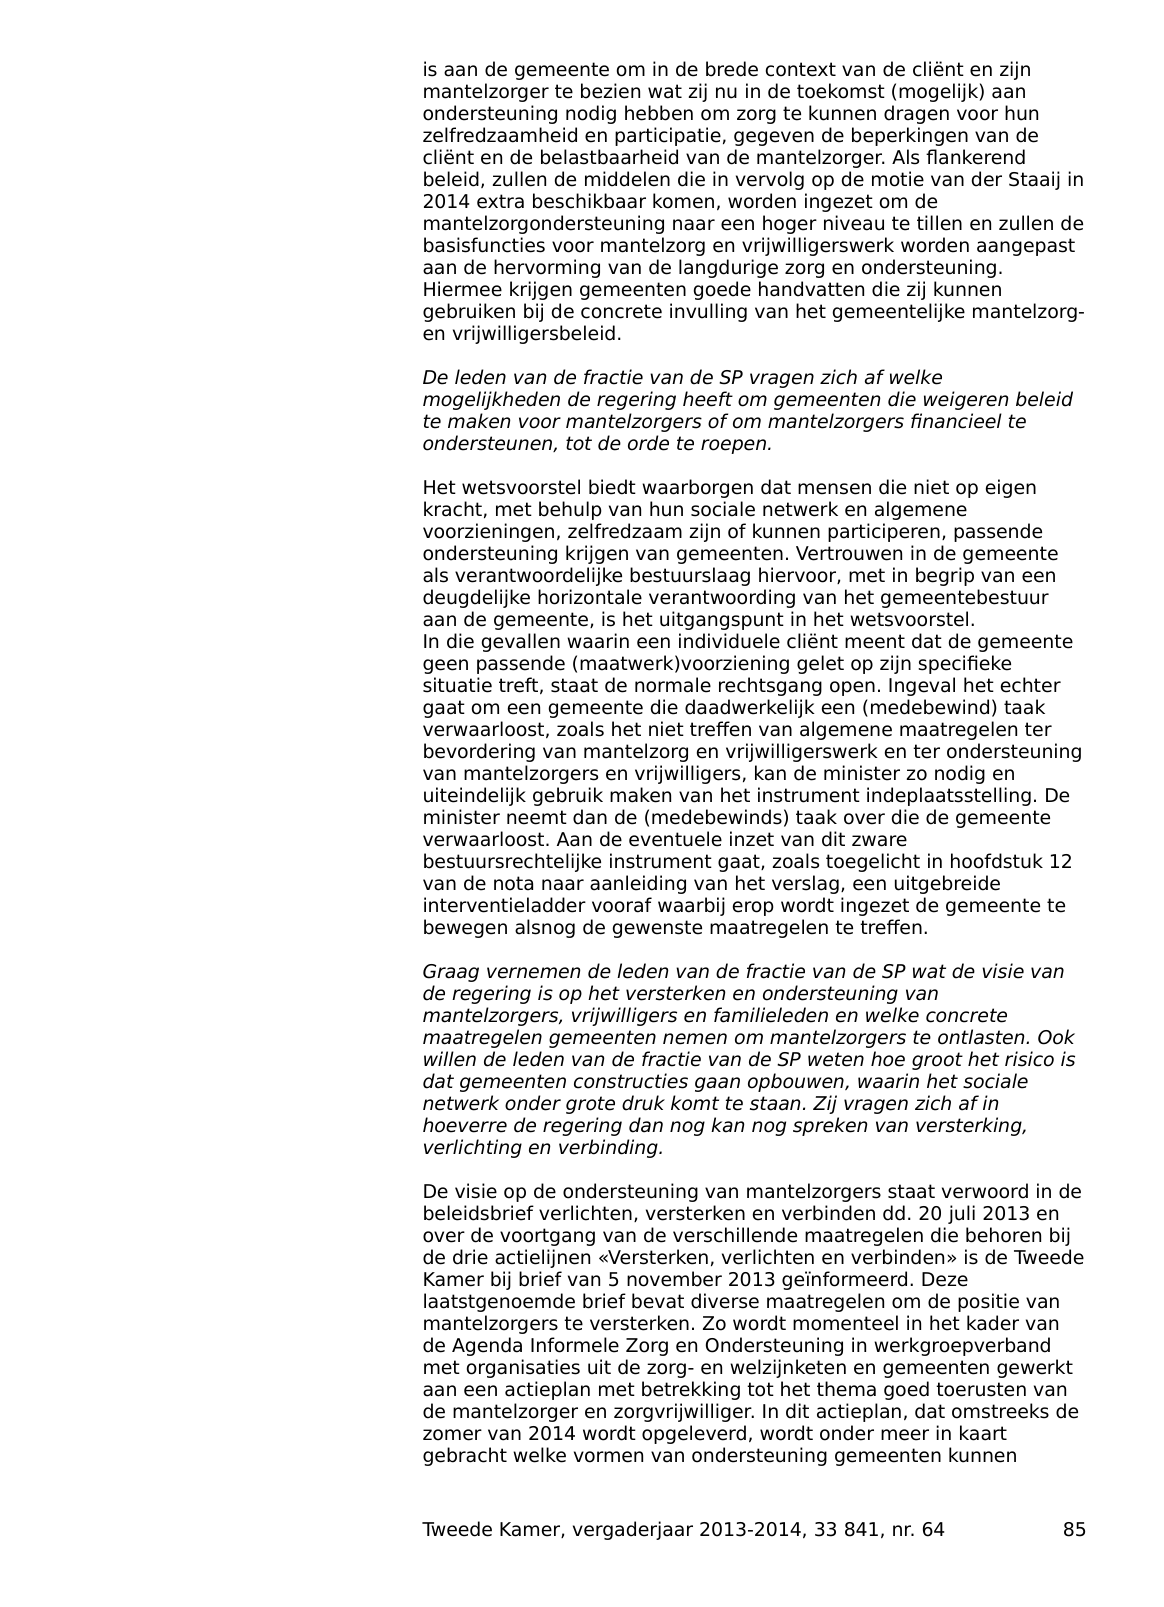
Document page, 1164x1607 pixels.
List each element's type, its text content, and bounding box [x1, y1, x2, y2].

text Het wetsvoorstel biedt waarborgen dat mensen die niet op eigen kracht, met behulp van hun sociale netwerk en algemene voorzieningen, zelfredzaam zijn of kunnen participeren, passende ondersteuning krijgen van gemeenten. Vertrouwen in de gemeente als verantwoordelijke bestuurslaag hiervoor, met in begrip van een deugdelijke horizontale verantwoording van het gemeentebestuur aan de gemeente, is het uitgangspunt in het wetsvoorstel. [422, 477, 1087, 631]
text Graag vernemen de leden van de fractie van de SP wat de visie van de regering is op het versterken en ondersteuning van mantelzorgers, vrijwilligers en familieleden en welke concrete maatregelen gemeenten nemen om mantelzorgers te ontlasten. Ook willen de leden van de fractie van de SP weten hoe groot het risico is dat gemeenten constructies gaan opbouwen, waarin het sociale netwerk onder grote druk komt te staan. Zij vragen zich af in hoeverre de regering dan nog kan nog spreken van versterking, verlichting en verbinding. [422, 961, 1087, 1159]
text is aan de gemeente om in de brede context van de cliënt en zijn mantelzorger te bezien wat zij nu in de toekomst (mogelijk) aan ondersteuning nodig hebben om zorg te kunnen dragen voor hun zelfredzaamheid en participatie, gegeven de beperkingen van de cliënt en de belastbaarheid van de mantelzorger. Als flankerend beleid, zullen de middelen die in vervolg op de motie van der Staaij in 2014 extra beschikbaar komen, worden ingezet om de mantelzorgondersteuning naar een hoger niveau te tillen en zullen de basisfuncties voor mantelzorg en vrijwilligerswerk worden aangepast aan de hervorming van de langdurige zorg en ondersteuning. Hiermee krijgen gemeenten goede handvatten die zij kunnen gebruiken bij de concrete invulling van het gemeentelijke mantelzorg- en vrijwilligersbeleid. [422, 59, 1087, 345]
text De visie op de ondersteuning van mantelzorgers staat verwoord in de beleidsbrief verlichten, versterken en verbinden dd. 20 juli 2013 en over de voortgang van de verschillende maatregelen die behoren bij de drie actielijnen «Versterken, verlichten en verbinden» is de Tweede Kamer bij brief van 5 november 2013 geïnformeerd. Deze laatstgenoemde brief bevat diverse maatregelen om de positie van mantelzorgers te versterken. Zo wordt momenteel in het kader van de Agenda Informele Zorg en Ondersteuning in werkgroepverband met organisaties uit de zorg- en welzijnketen en gemeenten gewerkt aan een actieplan met betrekking tot het thema goed toerusten van de mantelzorger en zorgvrijwilliger. In dit actieplan, dat omstreeks de zomer van 2014 wordt opgeleverd, wordt onder meer in kaart gebracht welke vormen van ondersteuning gemeenten kunnen [422, 1181, 1087, 1467]
text De leden van de fractie van de SP vragen zich af welke mogelijkheden de regering heeft om gemeenten die weigeren beleid te maken voor mantelzorgers of om mantelzorgers financieel te ondersteunen, tot de orde te roepen. [422, 367, 1087, 455]
text In die gevallen waarin een individuele cliënt meent dat de gemeente geen passende (maatwerk)voorziening gelet op zijn specifieke situatie treft, staat de normale rechtsgang open. Ingeval het echter gaat om een gemeente die daadwerkelijk een (medebewind) taak verwaarloost, zoals het niet treffen van algemene maatregelen ter bevordering van mantelzorg en vrijwilligerswerk en ter ondersteuning van mantelzorgers en vrijwilligers, kan de minister zo nodig en uiteindelijk gebruik maken van het instrument indeplaatsstelling. De minister neemt dan de (medebewinds) taak over die de gemeente verwaarloost. Aan de eventuele inzet van dit zware bestuursrechtelijke instrument gaat, zoals toegelicht in hoofdstuk 12 van de nota naar aanleiding van het verslag, een uitgebreide interventieladder vooraf waarbij erop wordt ingezet de gemeente te bewegen alsnog de gewenste maatregelen te treffen. [422, 631, 1087, 939]
